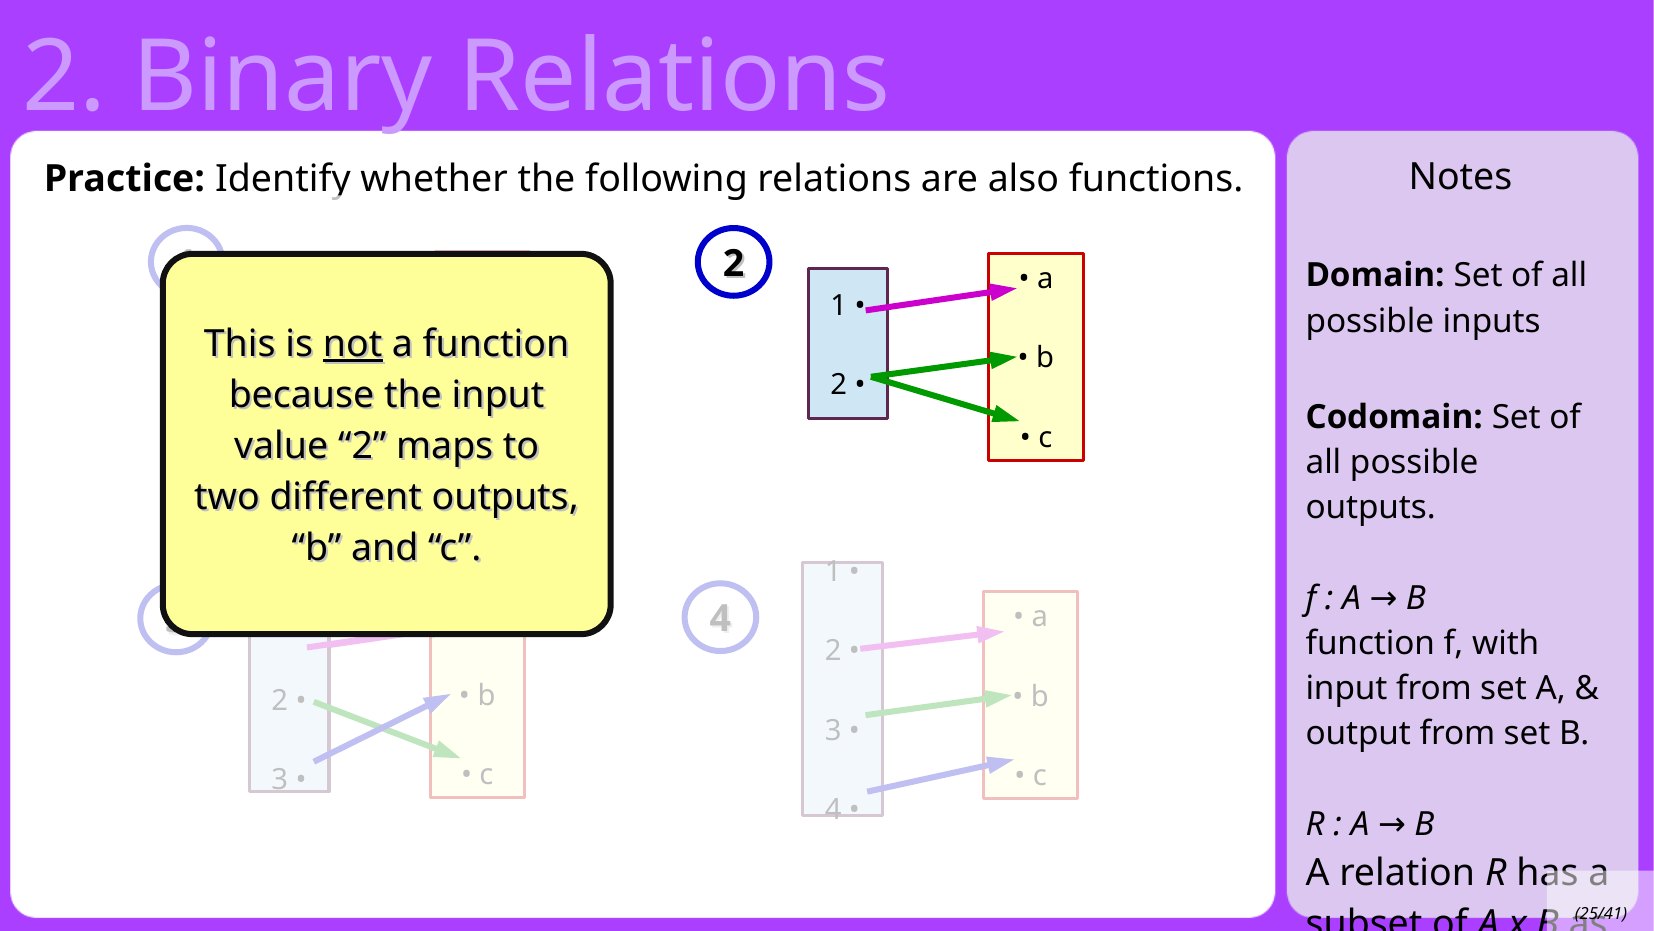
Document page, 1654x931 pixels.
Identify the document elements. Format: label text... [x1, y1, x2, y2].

picture [1485, 913, 1492, 925]
text_box (<number>/41) [1546, 877, 1654, 931]
picture [1393, 918, 1403, 924]
text_box 1 • 2 • [808, 268, 888, 419]
picture [1352, 918, 1364, 931]
text_box Notes Domain: Set of all possible inputs Codomain: Set of all possible outputs. f : A → B function f, with input from set A, & output from set B. R : A → B A relation R has a subset of A x B as its rule. [1290, 141, 1631, 819]
text_box This is not a function because the input value “2” maps to two different outputs, “b” and “c”. [162, 253, 611, 635]
text_box Practice: Identify whether the following relations are also functions. [43, 151, 1261, 194]
text_box • a • b • c [988, 253, 1084, 461]
text_box [84, 195, 1178, 875]
title 2. Binary Relations [22, 13, 1511, 130]
picture [0, 0, 1654, 931]
picture [1437, 918, 1449, 931]
text_box 2 [697, 228, 770, 296]
